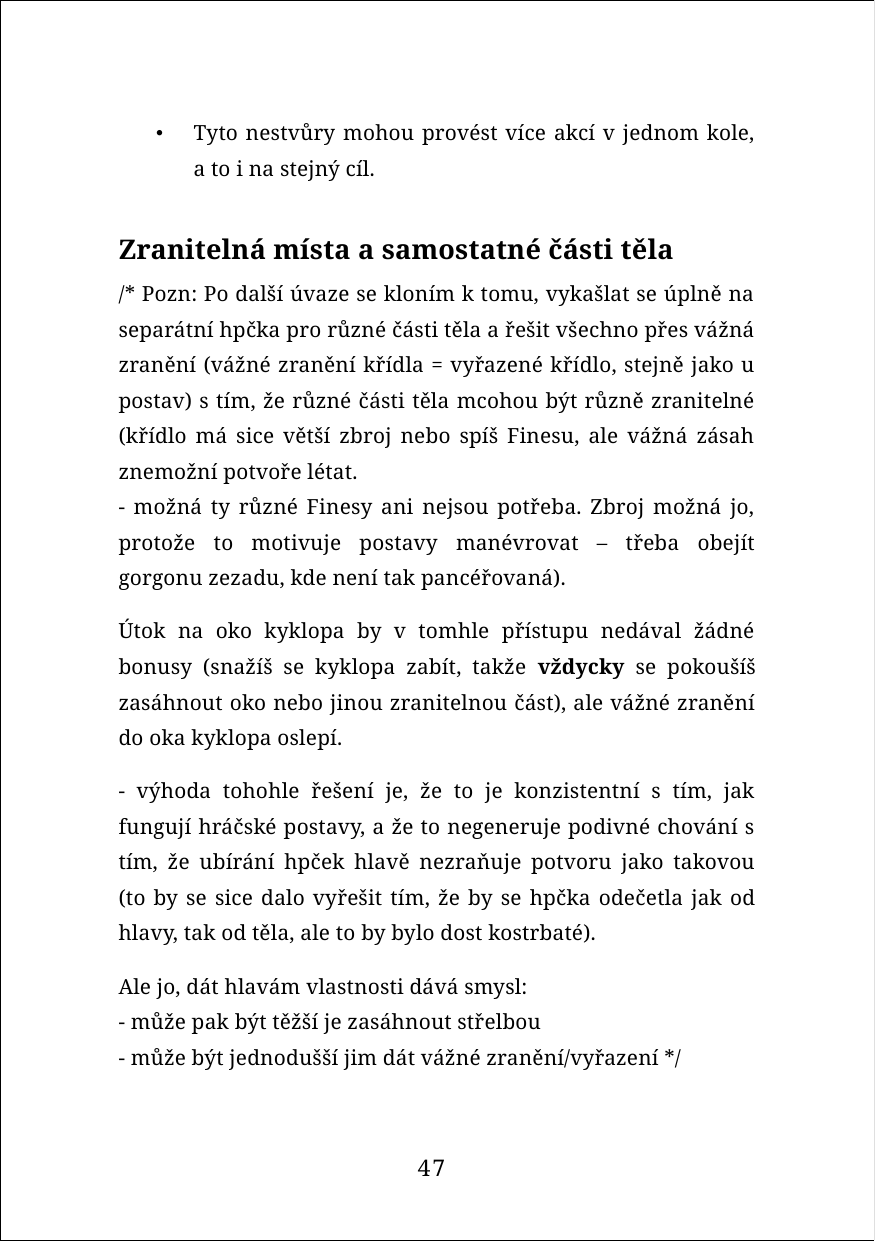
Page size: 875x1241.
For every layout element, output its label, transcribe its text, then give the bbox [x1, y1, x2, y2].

text - výhoda tohohle řešení je, že to je konzistentní s tím, jak fungují hráčské postavy, a že to negeneruje podivné chování s tím, že ubírání hpček hlavě nezraňuje potvoru jako takovou (to by se sice dalo vyřešit tím, že by se hpčka odečetla jak od hlavy, tak od těla, ale to by bylo dost kostrbaté). [118, 776, 756, 947]
list Tyto nestvůry mohou provést více akcí v jednom kole, a to i na stejný cíl. [156, 118, 756, 182]
text Ale jo, dát hlavám vlastnosti dává smysl: - může pak být těžší je zasáhnout střelbou - může být jednodušší jim dát vážné zranění/vyřazení */ [118, 972, 756, 1071]
text Útok na oko kyklopa by v tomhle přístupu nedával žádné bonusy (snažíš se kyklopa zabít, takže vždycky se pokoušíš zasáhnout oko nebo jinou zranitelnou část), ale vážné zranění do oka kyklopa oslepí. [118, 617, 756, 752]
text /* Pozn: Po další úvaze se kloním k tomu, vykašlat se úplně na separátní hpčka pro různé části těla a řešit všechno přes vážná zranění (vážné zranění křídla = vyřazené křídlo, stejně jako u postav) s tím, že různé části těla mcohou být různě zranitelné (křídlo má sice větší zbroj nebo spíš Finesu, ale vážná zásah znemožní potvoře létat. - možná ty různé Finesy ani nejsou potřeba. Zbroj možná jo, protože to motivuje postavy manévrovat – třeba obejít gorgonu zezadu, kde není tak pancéřovaná). [118, 279, 756, 592]
subtitle Zranitelná místa a samostatné části těla [118, 231, 756, 267]
